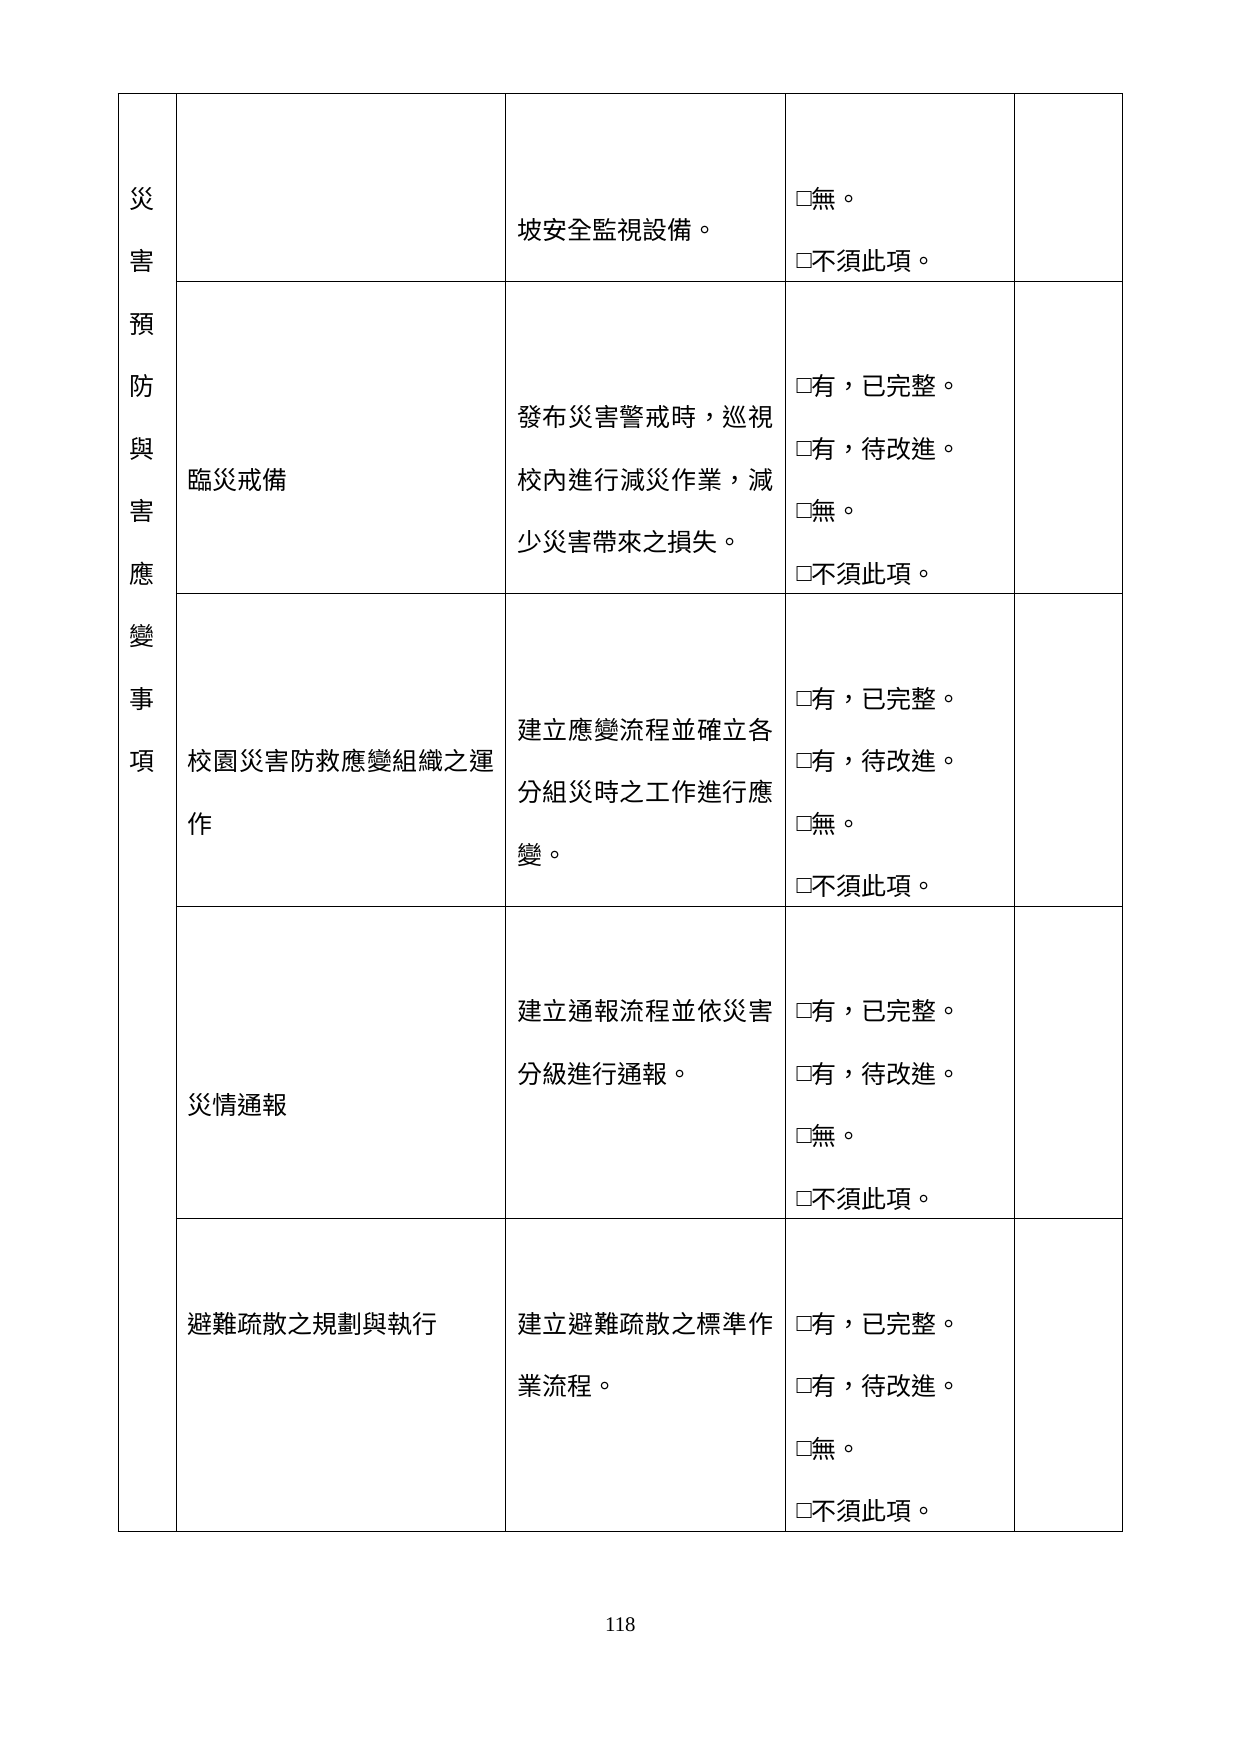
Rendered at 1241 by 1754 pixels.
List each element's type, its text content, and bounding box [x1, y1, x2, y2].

table_cell 避難疏散之規劃與執行 [177, 1219, 505, 1531]
table_cell [1015, 94, 1122, 281]
table_cell 建立通報流程並依災害分級進行通報。 [506, 907, 785, 1218]
table_cell 建立應變流程並確立各分組災時之工作進行應變。 [506, 594, 785, 906]
table_cell 建立避難疏散之標準作業流程。 [506, 1219, 785, 1531]
table_cell [1015, 282, 1122, 593]
table_cell 臨災戒備 [177, 282, 505, 593]
table_cell □無。 □不須此項。 [786, 94, 1014, 281]
table_cell 災情通報 [177, 907, 505, 1218]
table_cell 校園災害防救應變組織之運作 [177, 594, 505, 906]
table_cell [177, 94, 505, 281]
table_cell □有，已完整。 □有，待改進。 □無。 □不須此項。 [786, 594, 1014, 906]
table_cell [1015, 1219, 1122, 1531]
table_cell □有，已完整。 □有，待改進。 □無。 □不須此項。 [786, 1219, 1014, 1531]
table_cell [1015, 907, 1122, 1218]
table_cell □有，已完整。 □有，待改進。 □無。 □不須此項。 [786, 282, 1014, 593]
table_cell [1015, 594, 1122, 906]
table_cell 坡安全監視設備。 [506, 94, 785, 281]
table_cell □有，已完整。 □有，待改進。 □無。 □不須此項。 [786, 907, 1014, 1218]
table_cell 災害預防與害應變事項 [119, 94, 176, 1531]
table_cell 發布災害警戒時，巡視校內進行減災作業，減少災害帶來之損失。 [506, 282, 785, 593]
